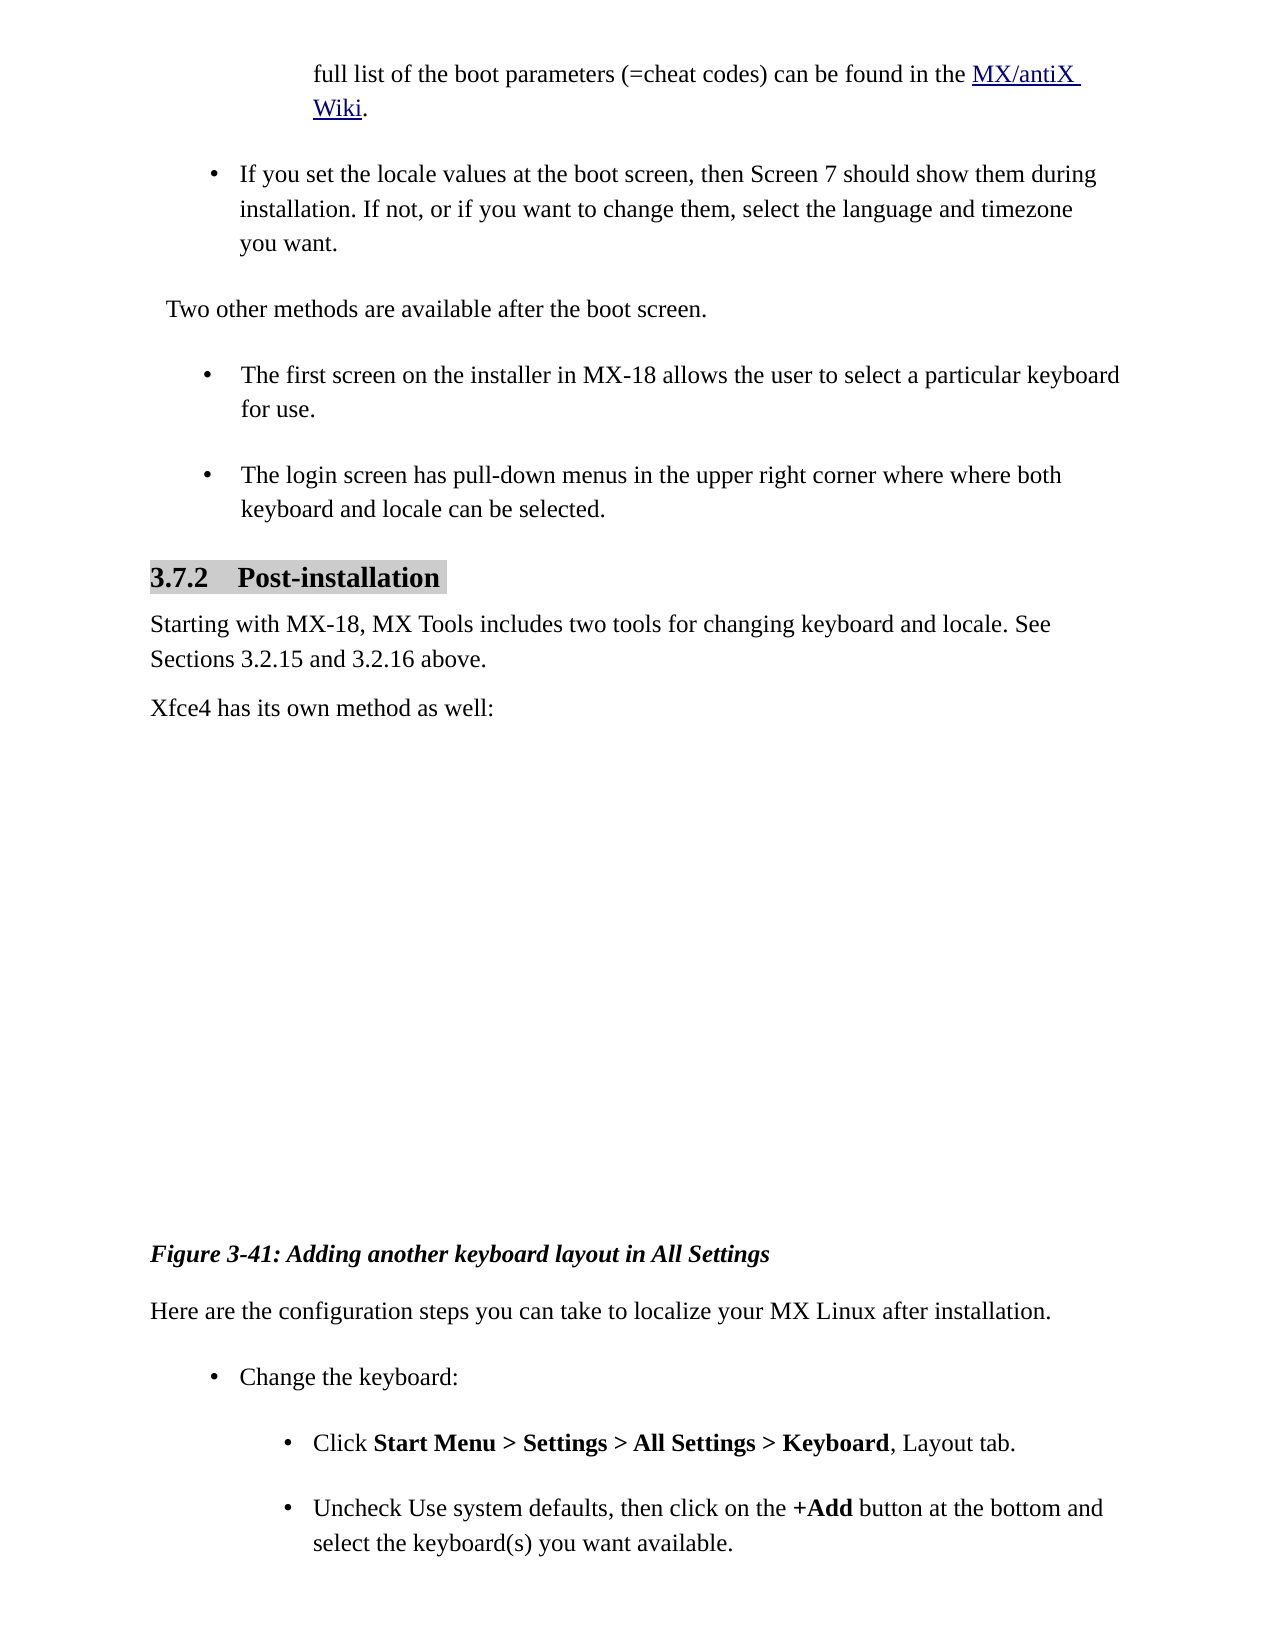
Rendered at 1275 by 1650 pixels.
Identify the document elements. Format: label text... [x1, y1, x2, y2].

list Change the keyboard: [210, 1362, 1109, 1391]
list full list of the boot parameters (=cheat codes) can be found in the MX/antiX Wiki. [283, 59, 1109, 122]
text Two other methods are available after the boot screen. [166, 294, 1109, 323]
list The login screen has pull-down menus in the upper right corner where where both keyboard and locale can be selected. [203, 460, 1125, 523]
list Click Start Menu > Settings > All Settings > Keyboard, Layout tab. [283, 1428, 1109, 1456]
text Figure 3-41: Adding another keyboard layout in All Settings [150, 1239, 1125, 1268]
list The first screen on the installer in MX-18 allows the user to select a particular keyboard for use. [203, 360, 1125, 423]
text Starting with MX-18, MX Tools includes two tools for changing keyboard and locale. See Sections 3.2.15 and 3.2.16 above. [150, 609, 1125, 672]
subtitle 3.7.2 Post-installation [150, 560, 1125, 594]
list If you set the locale values at the boot screen, then Screen 7 should show them during installation. If not, or if you want to change them, select the language and timezone you want. [210, 159, 1109, 257]
list Uncheck Use system defaults, then click on the +Add button at the bottom and select the keyboard(s) you want available. [283, 1493, 1109, 1557]
text Here are the configuration steps you can take to localize your MX Linux after installation. [150, 1296, 1125, 1325]
text Xfce4 has its own method as well: [150, 693, 1125, 722]
